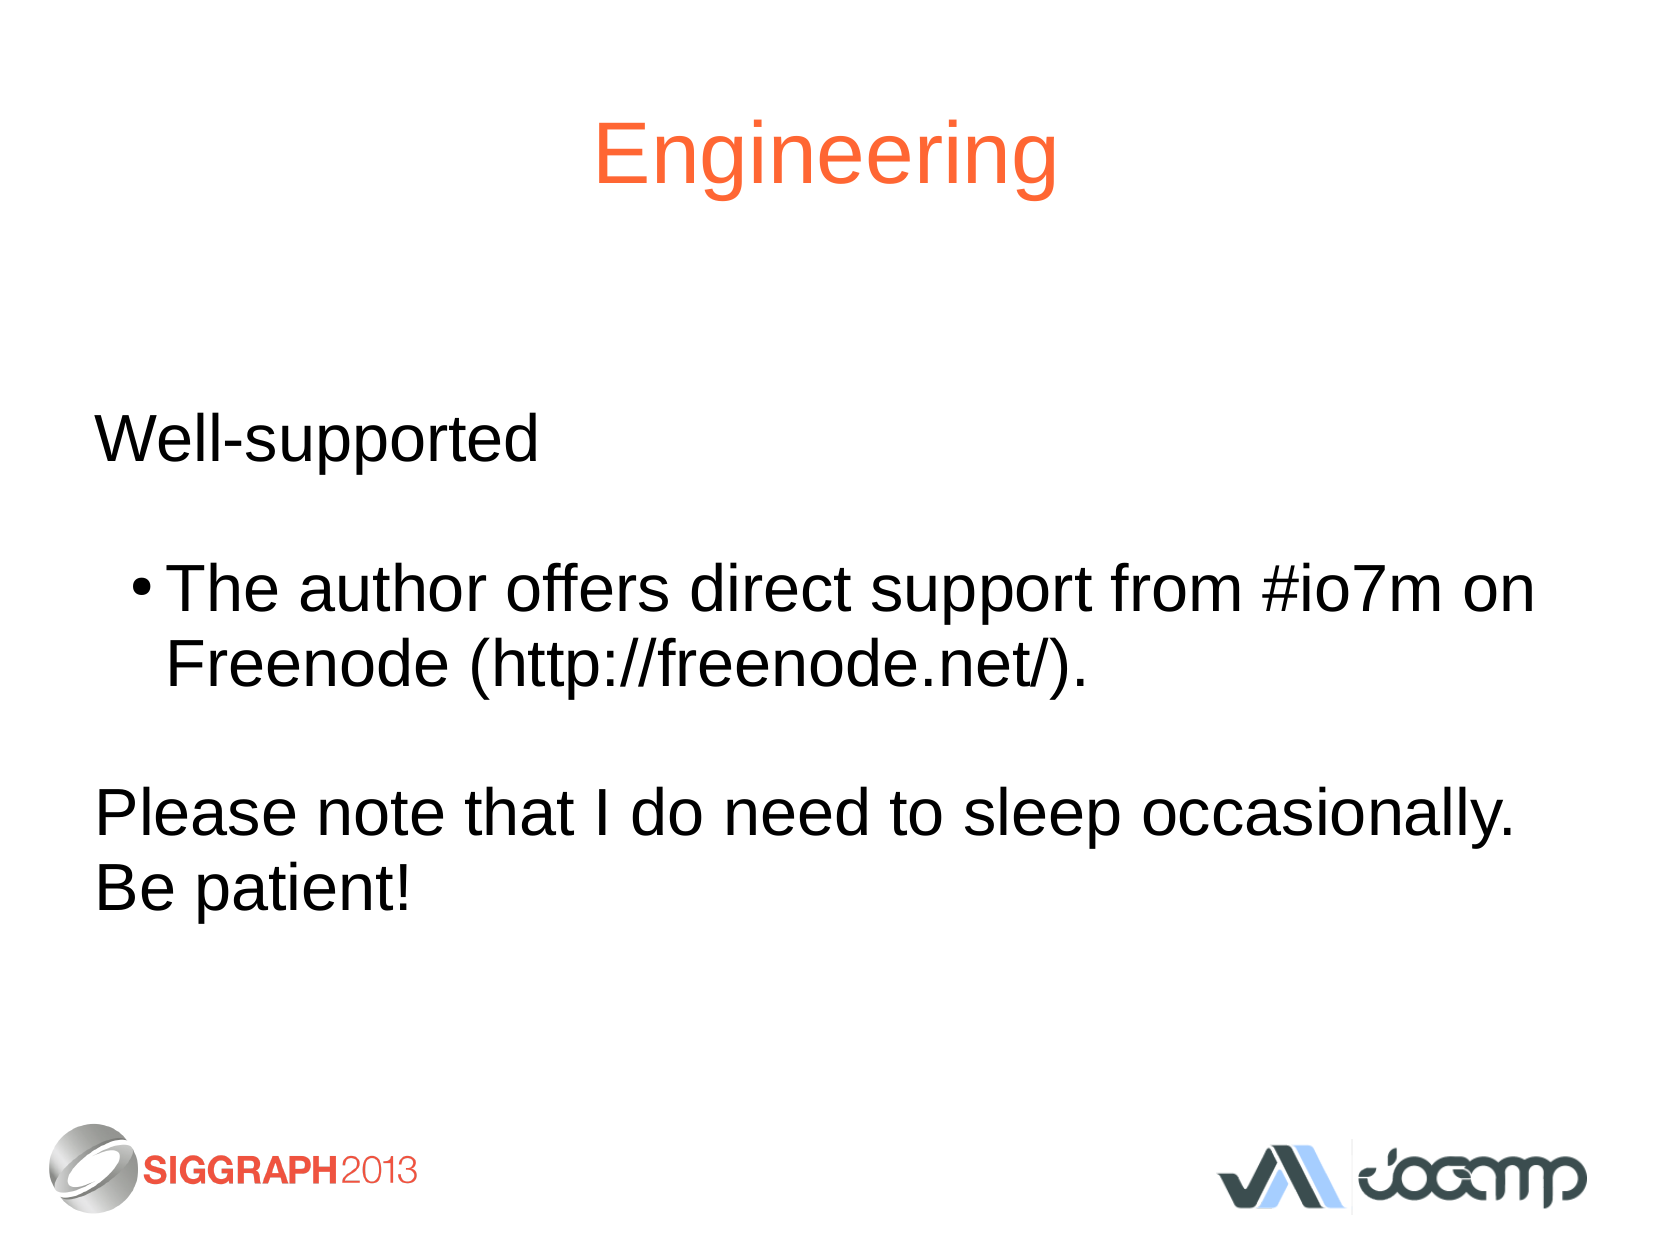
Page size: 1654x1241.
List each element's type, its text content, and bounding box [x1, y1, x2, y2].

picture [1215, 1139, 1587, 1215]
subtitle Well-supported The author offers direct support from #io7m on Freenode (http://freenode.net/). Please note that I do need to sleep occasionally. Be patient! [94, 377, 1602, 949]
title Engineering [82, 49, 1571, 257]
picture [45, 1122, 421, 1215]
